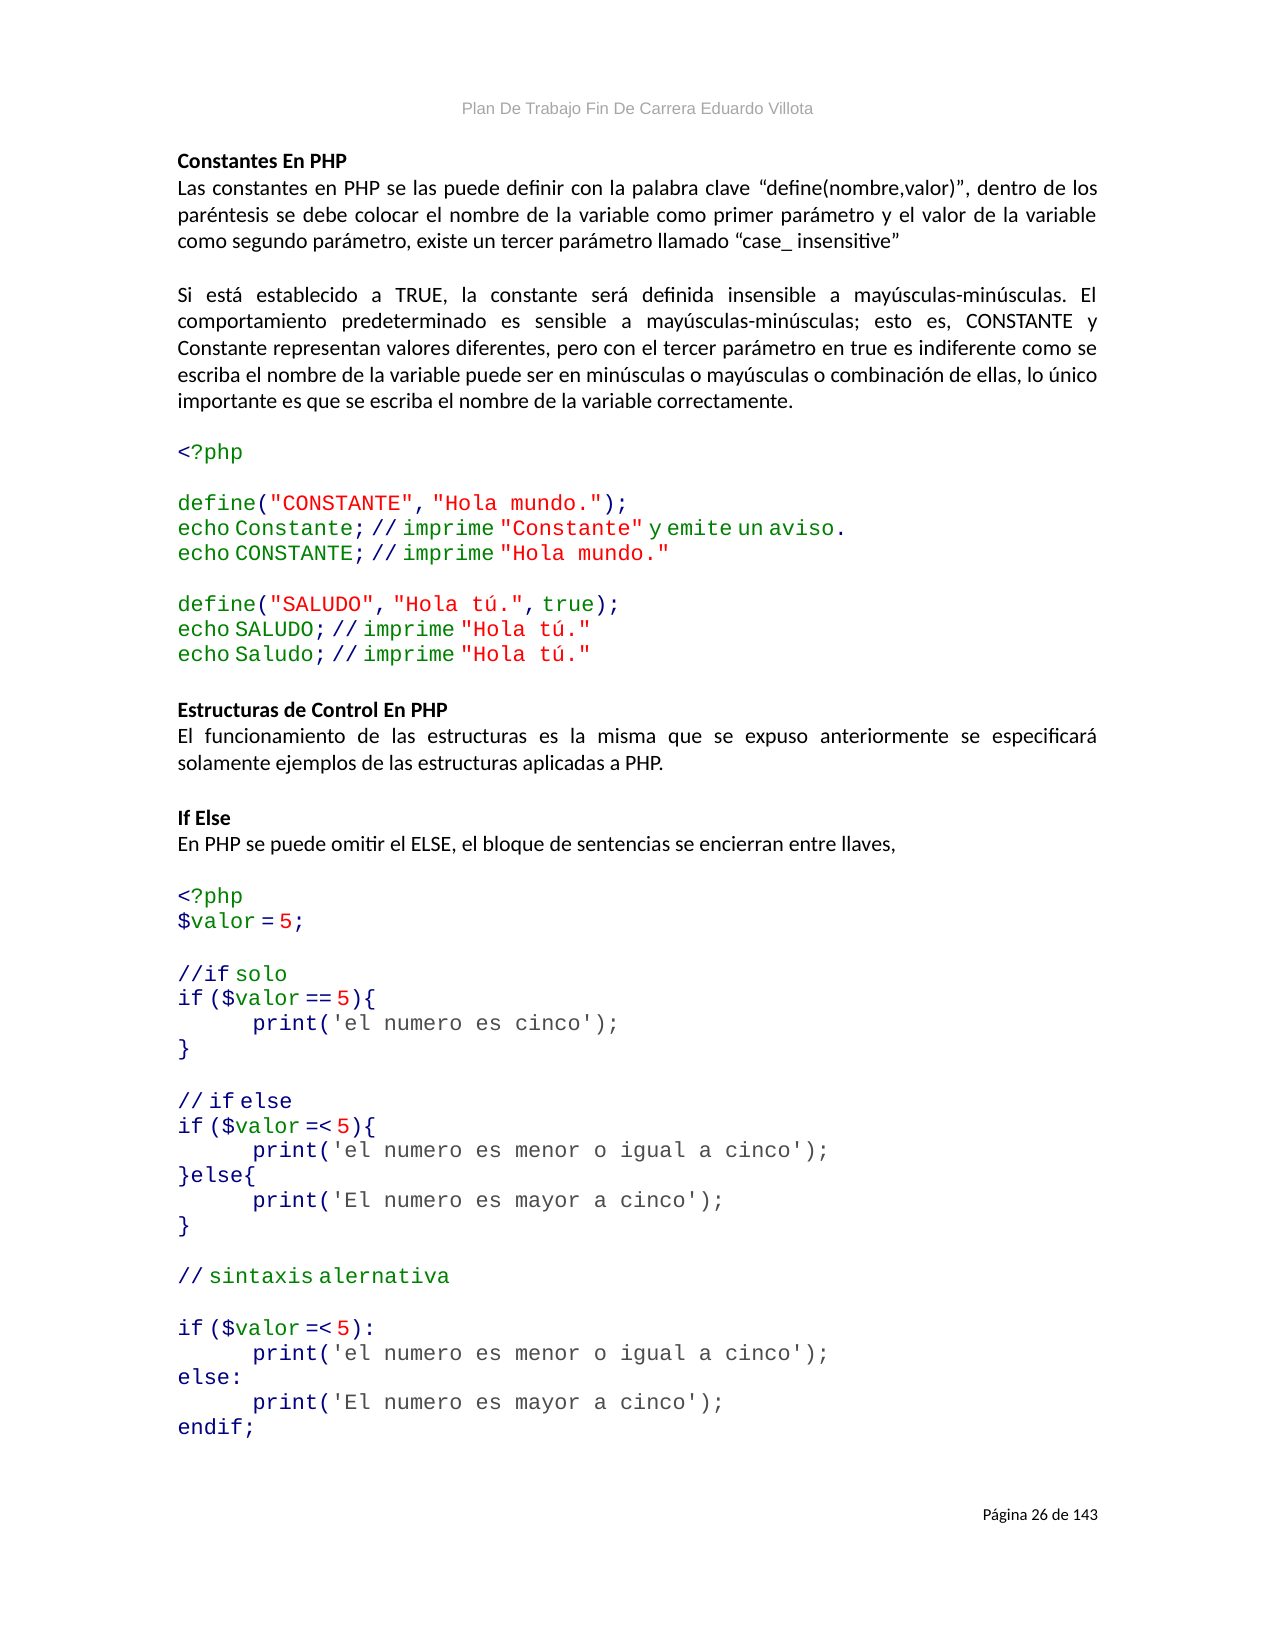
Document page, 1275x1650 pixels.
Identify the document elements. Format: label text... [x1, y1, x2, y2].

text print('el numero es menor o igual a cinco'); [177, 1139, 1098, 1164]
text print('El numero es mayor a cinco'); [177, 1189, 1098, 1214]
text echo SALUDO; // imprime "Hola tú." [177, 618, 1098, 643]
text // sintaxis alernativa [177, 1265, 1098, 1290]
text if ($valor =< 5){ [177, 1115, 1098, 1139]
text Estructuras de Control En PHP [177, 696, 1098, 722]
text }else{ [177, 1164, 1098, 1189]
text print('el numero es menor o igual a cinco'); [177, 1342, 1098, 1366]
text Constantes En PHP [177, 148, 1098, 174]
text if ($valor == 5){ [177, 988, 1098, 1012]
text print('el numero es cinco'); [177, 1012, 1098, 1037]
text echo Constante; // imprime "Constante" y emite un aviso. [177, 517, 1098, 542]
text En PHP se puede omitir el ELSE, el bloque de sentencias se encierran entre llaves, [177, 831, 1098, 857]
text //if solo [177, 963, 1098, 988]
text <?php [177, 441, 1098, 466]
text $valor = 5; [177, 910, 1098, 935]
text echo Saludo; // imprime "Hola tú." [177, 643, 1098, 668]
text print('El numero es mayor a cinco'); [177, 1391, 1098, 1416]
text // if else [177, 1090, 1098, 1115]
text Las constantes en PHP se las puede definir con la palabra clave “define(nombre,valor)”, dentro de los paréntesis se debe colocar el nombre de la variable como primer parámetro y el valor de la variable como segundo parámetro, existe un tercer parámetro llamado “case_ insensitive” [177, 174, 1098, 254]
text El funcionamiento de las estructuras es la misma que se expuso anteriormente se especificará solamente ejemplos de las estructuras aplicadas a PHP. [177, 722, 1098, 776]
text if ($valor =< 5): [177, 1317, 1098, 1342]
text Si está establecido a TRUE, la constante será definida insensible a mayúsculas-minúsculas. El comportamiento predeterminado es sensible a mayúsculas-minúsculas; esto es, CONSTANTE y Constante representan valores diferentes, pero con el tercer parámetro en true es indiferente como se escriba el nombre de la variable puede ser en minúsculas o mayúsculas o combinación de ellas, lo único importante es que se escriba el nombre de la variable correctamente. [177, 281, 1098, 414]
text else: [177, 1366, 1098, 1391]
text echo CONSTANTE; // imprime "Hola mundo." [177, 542, 1098, 567]
text <?php [177, 885, 1098, 910]
text } [177, 1214, 1098, 1239]
text define("SALUDO", "Hola tú.", true); [177, 593, 1098, 618]
text define("CONSTANTE", "Hola mundo."); [177, 492, 1098, 517]
text If Else [177, 804, 1098, 831]
text } [177, 1037, 1098, 1062]
text endif; [177, 1416, 1098, 1441]
